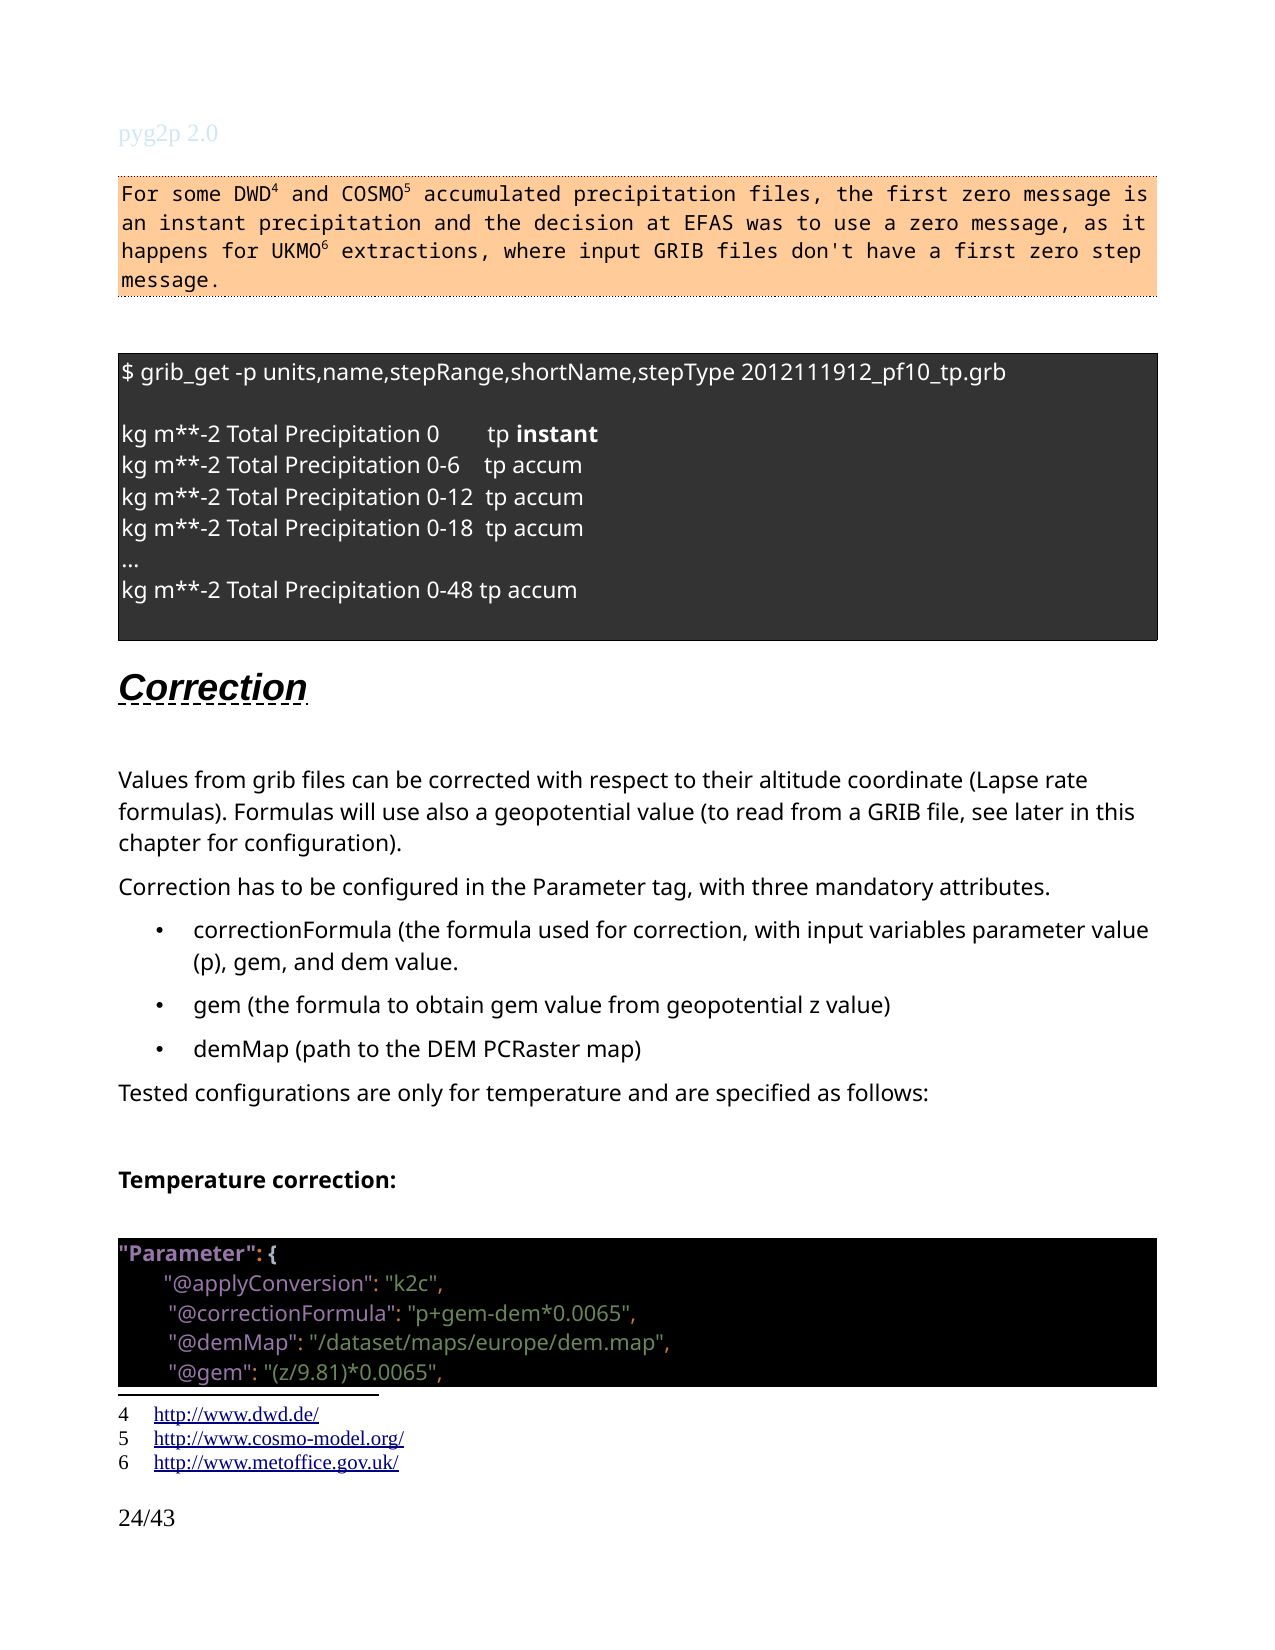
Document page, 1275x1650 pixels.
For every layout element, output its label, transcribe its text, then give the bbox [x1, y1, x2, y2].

text kg m**-2 Total Precipitation 0-48 tp accum [119, 571, 1157, 603]
text Correction has to be configured in the Parameter tag, with three mandatory attributes. [118, 871, 1157, 902]
text http://www.metoffice.gov.uk/ [118, 1449, 1157, 1474]
text "@correctionFormula": "p+gem-dem*0.0065", [118, 1298, 1157, 1327]
text "Parameter": { [118, 1238, 1157, 1268]
text http://www.cosmo-model.org/ [118, 1426, 1157, 1449]
text "@gem": "(z/9.81)*0.0065", [118, 1357, 1157, 1387]
text kg m**-2 Total Precipitation 0 tp instant kg m**-2 Total Precipitation 0-6 tp accum kg m**-2 Total Precipitation 0-12 tp accum kg m**-2 Total Precipitation 0-18 tp accum [119, 415, 1157, 540]
text "@demMap": "/dataset/maps/europe/dem.map", [118, 1327, 1157, 1357]
list demMap (path to the DEM PCRaster map) [156, 1033, 1157, 1064]
text "@applyConversion": "k2c", [118, 1268, 1157, 1298]
text For some DWD and COSMO accumulated precipitation files, the first zero message is an instant precipitation and the decision at EFAS was to use a zero message, as it happens for UKMO extractions, where input GRIB files don't have a first zero step message. [118, 176, 1157, 296]
subtitle Correction [118, 665, 1157, 708]
text … [119, 540, 1157, 571]
text http://www.dwd.de/ [118, 1401, 1157, 1426]
list gem (the formula to obtain gem value from geopotential z value) [156, 989, 1157, 1021]
text Temperature correction: [118, 1164, 1157, 1196]
text Values from grib files can be corrected with respect to their altitude coordinate (Lapse rate formulas). Formulas will use also a geopotential value (to read from a GRIB file, see later in this chapter for configuration). [118, 764, 1157, 858]
text $ grib_get -p units,name,stepRange,shortName,stepType 2012111912_pf10_tp.grb [119, 354, 1157, 415]
list correctionFormula (the formula used for correction, with input variables parameter value (p), gem, and dem value. [156, 914, 1157, 977]
text Tested configurations are only for temperature and are specified as follows: [118, 1077, 1157, 1108]
